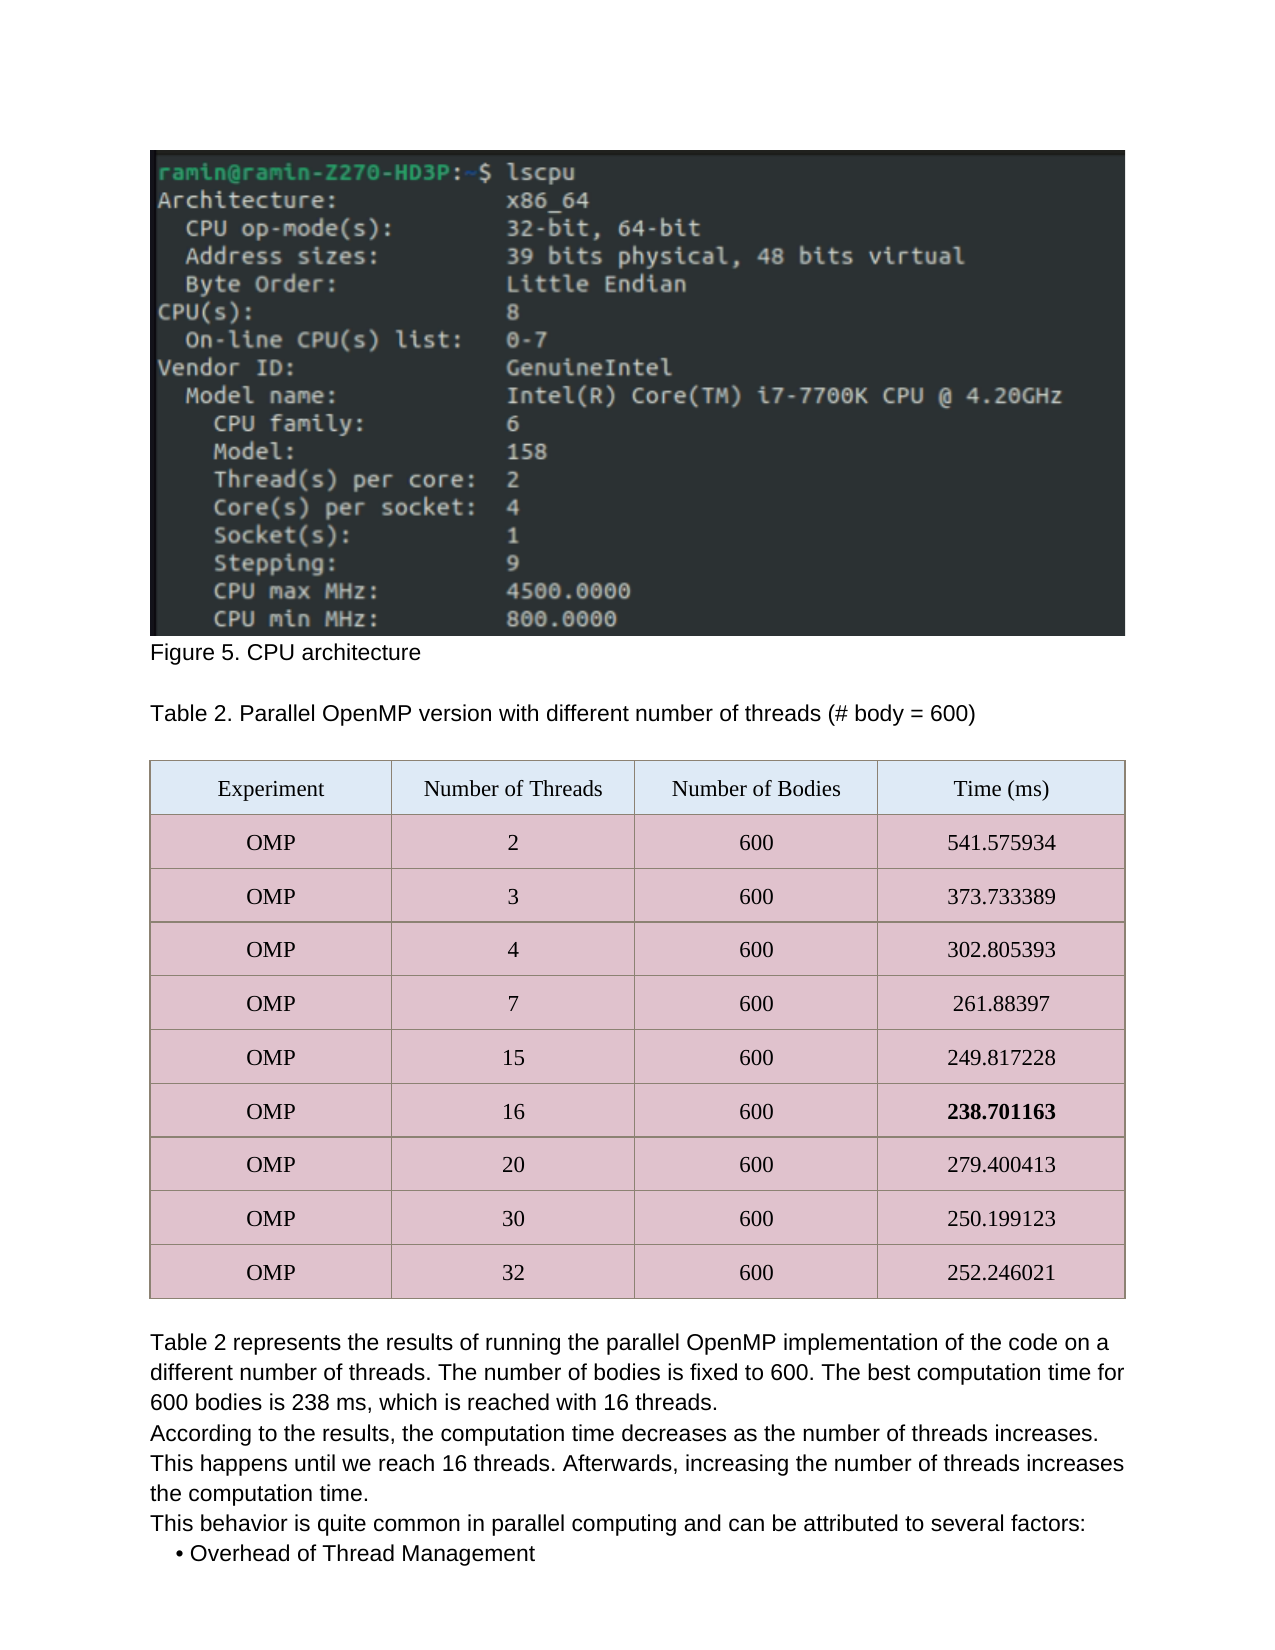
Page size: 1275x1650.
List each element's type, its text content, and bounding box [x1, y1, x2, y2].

text This behavior is quite common in parallel computing and can be attributed to several factors: [150, 1510, 1125, 1536]
table_cell 600 [635, 1030, 877, 1083]
table_cell 600 [635, 1245, 877, 1298]
table_cell 238.701163 [878, 1084, 1124, 1136]
table_cell OMP [151, 1030, 391, 1083]
table_header Number of Bodies [635, 761, 877, 814]
table_cell 2 [392, 815, 634, 868]
table_cell 279.400413 [878, 1138, 1124, 1190]
table_cell 600 [635, 815, 877, 868]
table_cell 261.88397 [878, 976, 1124, 1029]
table_cell 4 [392, 923, 634, 975]
table_cell OMP [151, 1084, 391, 1136]
table_cell 600 [635, 1084, 877, 1136]
table_cell 541.575934 [878, 815, 1124, 868]
table_cell OMP [151, 1245, 391, 1298]
table_cell 249.817228 [878, 1030, 1124, 1083]
text Table 2. Parallel OpenMP version with different number of threads (# body = 600) [150, 700, 1125, 726]
table_cell 16 [392, 1084, 634, 1136]
text According to the results, the computation time decreases as the number of threads increases. This happens until we reach 16 threads. Afterwards, increasing the number of threads increases the computation time. [150, 1419, 1125, 1506]
table_cell 600 [635, 1191, 877, 1244]
table_cell 252.246021 [878, 1245, 1124, 1298]
table_cell OMP [151, 976, 391, 1029]
table_cell 600 [635, 869, 877, 921]
table_cell 7 [392, 976, 634, 1029]
table_cell 600 [635, 923, 877, 975]
table_cell 600 [635, 976, 877, 1029]
table_cell 373.733389 [878, 869, 1124, 921]
table_cell 302.805393 [878, 923, 1124, 975]
table_cell 250.199123 [878, 1191, 1124, 1244]
text • Overhead of Thread Management [150, 1540, 1125, 1567]
text Table 2 represents the results of running the parallel OpenMP implementation of the code on a different number of threads. The number of bodies is fixed to 600. The best computation time for 600 bodies is 238 ms, which is reached with 16 threads. [150, 1329, 1125, 1416]
table_cell 15 [392, 1030, 634, 1083]
table_cell 600 [635, 1138, 877, 1190]
table_header Number of Threads [392, 761, 634, 814]
text Figure 5. CPU architecture [150, 639, 1125, 666]
table_cell OMP [151, 815, 391, 868]
table_cell OMP [151, 869, 391, 921]
table_cell OMP [151, 1138, 391, 1190]
table_cell OMP [151, 1191, 391, 1244]
table_cell 3 [392, 869, 634, 921]
table_cell OMP [151, 923, 391, 975]
table_cell 32 [392, 1245, 634, 1298]
table_cell 20 [392, 1138, 634, 1190]
table_header Experiment [151, 761, 391, 814]
table_cell 30 [392, 1191, 634, 1244]
table_header Time (ms) [878, 761, 1124, 814]
